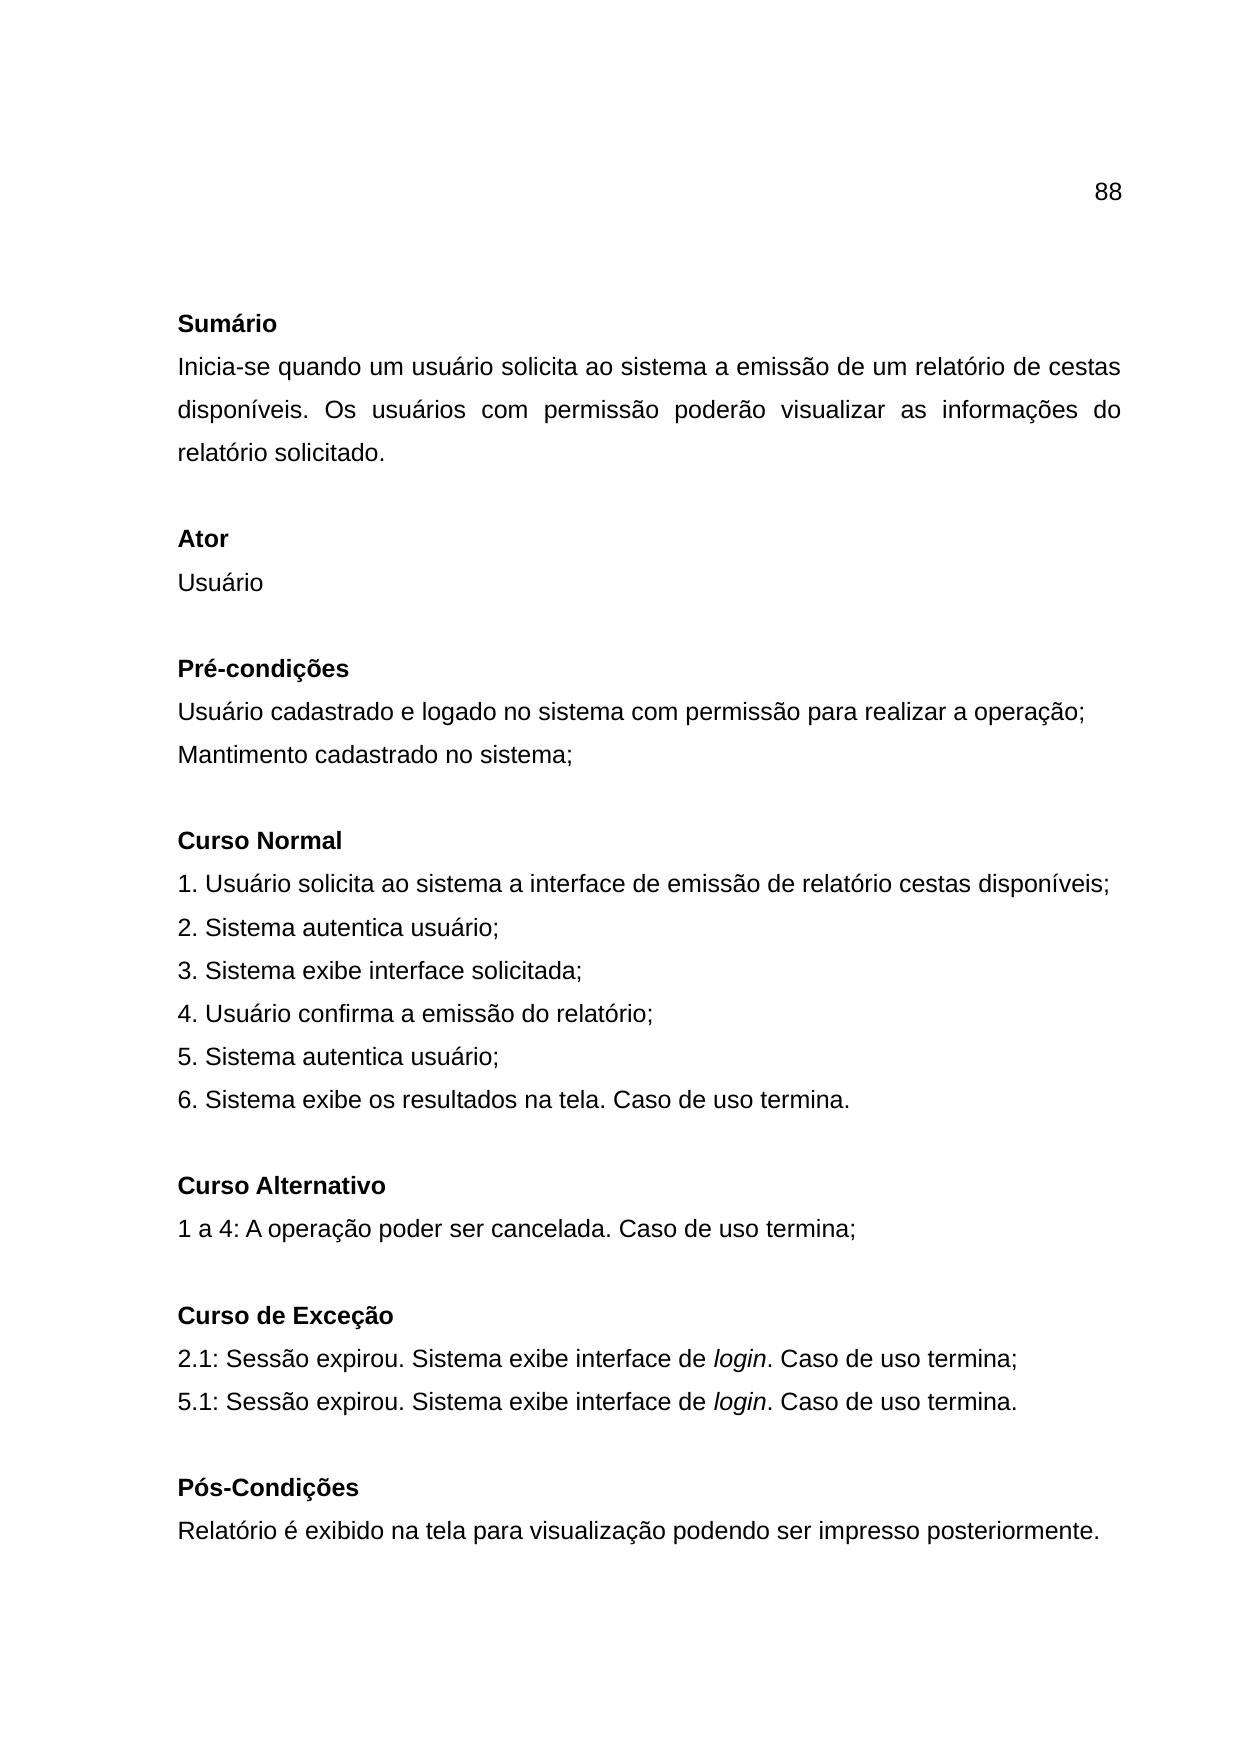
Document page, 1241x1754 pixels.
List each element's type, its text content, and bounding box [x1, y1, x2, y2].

text Curso Alternativo [177, 1171, 1122, 1200]
text Pós-Condições [177, 1473, 1122, 1502]
text 4. Usuário confirma a emissão do relatório; [177, 999, 1122, 1028]
text 6. Sistema exibe os resultados na tela. Caso de uso termina. [177, 1085, 1122, 1114]
text Relatório é exibido na tela para visualização podendo ser impresso posteriormente. [177, 1516, 1122, 1545]
text 1 a 4: A operação poder ser cancelada. Caso de uso termina; [177, 1214, 1122, 1243]
text 2.1: Sessão expirou. Sistema exibe interface de login. Caso de uso termina; [177, 1344, 1122, 1373]
text Inicia-se quando um usuário solicita ao sistema a emissão de um relatório de cestas disponíveis. Os usuários com permissão poderão visualizar as informações do relatório solicitado. [177, 352, 1122, 467]
text Curso de Exceção [177, 1301, 1122, 1329]
text Ator [177, 524, 1122, 553]
text 5.1: Sessão expirou. Sistema exibe interface de login. Caso de uso termina. [177, 1387, 1122, 1416]
text Sumário [177, 309, 1122, 338]
text 1. Usuário solicita ao sistema a interface de emissão de relatório cestas disponíveis; [177, 869, 1122, 898]
text Pré-condições [177, 654, 1122, 683]
text 3. Sistema exibe interface solicitada; [177, 956, 1122, 984]
text Curso Normal [177, 826, 1122, 855]
text Mantimento cadastrado no sistema; [177, 740, 1122, 769]
text Usuário [177, 568, 1122, 596]
text 2. Sistema autentica usuário; [177, 913, 1122, 941]
text 5. Sistema autentica usuário; [177, 1042, 1122, 1071]
text Usuário cadastrado e logado no sistema com permissão para realizar a operação; [177, 697, 1122, 726]
